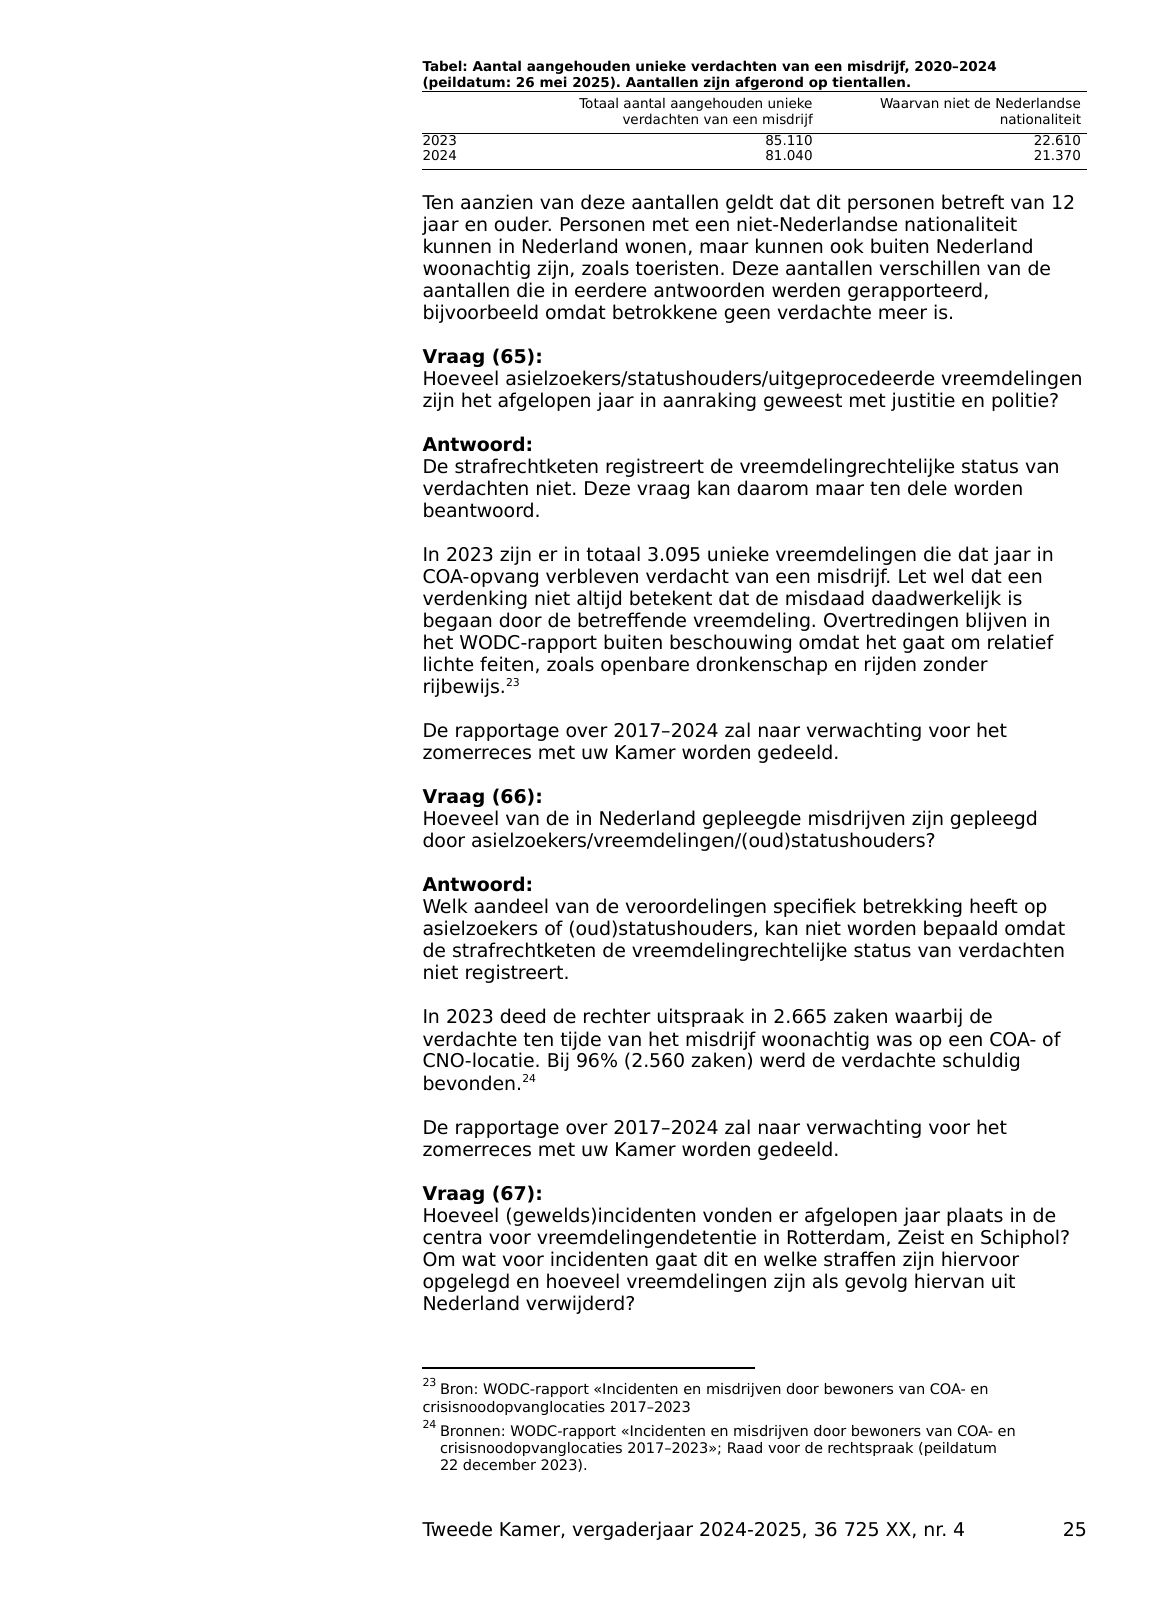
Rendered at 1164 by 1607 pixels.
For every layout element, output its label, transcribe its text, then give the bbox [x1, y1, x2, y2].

table_cell 22.610 [819, 134, 1087, 148]
text De rapportage over 2017–2024 zal naar verwachting voor het zomerreces met uw Kamer worden gedeeld. [422, 1117, 1087, 1161]
text Antwoord: [422, 874, 1087, 896]
text Vraag (66): [422, 786, 1087, 808]
table_cell 81.040 [550, 148, 818, 168]
text In 2023 deed de rechter uitspraak in 2.665 zaken waarbij de verdachte ten tijde van het misdrijf woonachtig was op een COA- of CNO-locatie. Bij 96% (2.560 zaken) werd de verdachte schuldig bevonden. [422, 1006, 1087, 1094]
table_cell 21.370 [819, 148, 1087, 168]
table_cell 2024 [422, 148, 550, 168]
text Welk aandeel van de veroordelingen specifiek betrekking heeft op asielzoekers of (oud)statushouders, kan niet worden bepaald omdat de strafrechtketen de vreemdelingrechtelijke status van verdachten niet registreert. [422, 896, 1087, 984]
text Vraag (67): [422, 1183, 1087, 1205]
text Hoeveel asielzoekers/statushouders/uitgeprocedeerde vreemdelingen zijn het afgelopen jaar in aanraking geweest met justitie en politie? [422, 368, 1087, 412]
table_cell 2023 [422, 134, 550, 148]
text Ten aanzien van deze aantallen geldt dat dit personen betreft van 12 jaar en ouder. Personen met een niet-Nederlandse nationaliteit kunnen in Nederland wonen, maar kunnen ook buiten Nederland woonachtig zijn, zoals toeristen. Deze aantallen verschillen van de aantallen die in eerdere antwoorden werden gerapporteerd, bijvoorbeeld omdat betrokkene geen verdachte meer is. [422, 192, 1087, 324]
table_cell [422, 92, 550, 132]
text Bron: WODC-rapport «Incidenten en misdrijven door bewoners van COA- en [422, 1377, 1087, 1399]
table_header Tabel: Aantal aangehouden unieke verdachten van een misdrijf, 2020–2024 (peildatum: 26 mei 2025). Aantallen zijn afgerond op tientallen. [422, 59, 1087, 91]
text De strafrechtketen registreert de vreemdelingrechtelijke status van verdachten niet. Deze vraag kan daarom maar ten dele worden beantwoord. [422, 456, 1087, 522]
table_cell 85.110 [550, 134, 818, 148]
text Hoeveel (gewelds)incidenten vonden er afgelopen jaar plaats in de centra voor vreemdelingendetentie in Rotterdam, Zeist en Schiphol? Om wat voor incidenten gaat dit en welke straffen zijn hiervoor opgelegd en hoeveel vreemdelingen zijn als gevolg hiervan uit Nederland verwijderd? [422, 1205, 1087, 1314]
text crisisnoodopvanglocaties 2017–2023 [422, 1399, 1087, 1416]
text Hoeveel van de in Nederland gepleegde misdrijven zijn gepleegd door asielzoekers/vreemdelingen/(oud)statushouders? [422, 808, 1087, 852]
text Bronnen: WODC-rapport «Incidenten en misdrijven door bewoners van COA- en crisisnoodopvanglocaties 2017–2023»; Raad voor de rechtspraak (peildatum 22 december 2023). [422, 1418, 1087, 1474]
table_cell Totaal aantal aangehouden unieke verdachten van een misdrijf [550, 92, 818, 132]
text In 2023 zijn er in totaal 3.095 unieke vreemdelingen die dat jaar in COA-opvang verbleven verdacht van een misdrijf. Let wel dat een verdenking niet altijd betekent dat de misdaad daadwerkelijk is begaan door de betreffende vreemdeling. Overtredingen blijven in het WODC-rapport buiten beschouwing omdat het gaat om relatief lichte feiten, zoals openbare dronkenschap en rijden zonder rijbewijs. [422, 544, 1087, 698]
text Vraag (65): [422, 346, 1087, 368]
text De rapportage over 2017–2024 zal naar verwachting voor het zomerreces met uw Kamer worden gedeeld. [422, 720, 1087, 764]
table_cell Waarvan niet de Nederlandse nationaliteit [819, 92, 1087, 132]
text Antwoord: [422, 434, 1087, 456]
